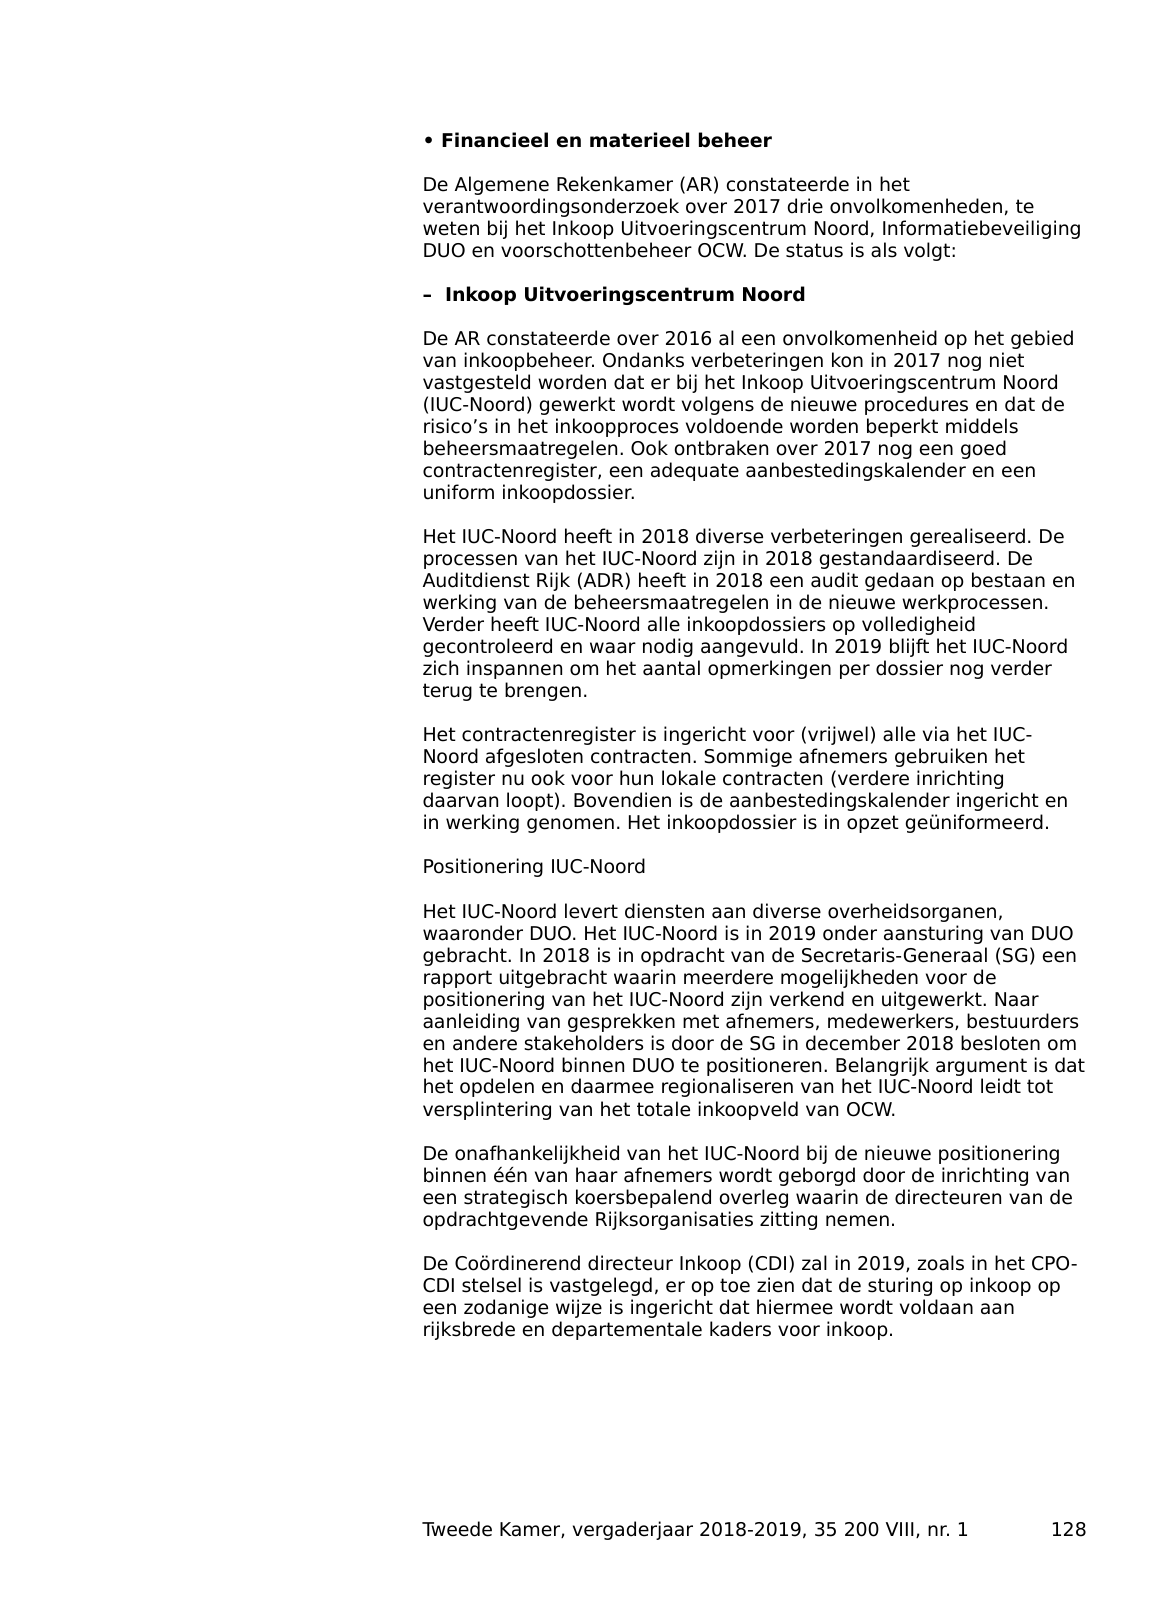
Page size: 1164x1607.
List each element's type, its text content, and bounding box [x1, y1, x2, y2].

text De onafhankelijkheid van het IUC-Noord bij de nieuwe positionering binnen één van haar afnemers wordt geborgd door de inrichting van een strategisch koersbepalend overleg waarin de directeuren van de opdrachtgevende Rijksorganisaties zitting nemen. [422, 1143, 1087, 1231]
text De Algemene Rekenkamer (AR) constateerde in het verantwoordingsonderzoek over 2017 drie onvolkomenheden, te weten bij het Inkoop Uitvoeringscentrum Noord, Informatiebeveiliging DUO en voorschottenbeheer OCW. De status is als volgt: [422, 174, 1087, 262]
text De AR constateerde over 2016 al een onvolkomenheid op het gebied van inkoopbeheer. Ondanks verbeteringen kon in 2017 nog niet vastgesteld worden dat er bij het Inkoop Uitvoeringscentrum Noord (IUC-Noord) gewerkt wordt volgens de nieuwe procedures en dat de risico’s in het inkoopproces voldoende worden beperkt middels beheersmaatregelen. Ook ontbraken over 2017 nog een goed contractenregister, een adequate aanbestedingskalender en een uniform inkoopdossier. [422, 328, 1087, 504]
text De Coördinerend directeur Inkoop (CDI) zal in 2019, zoals in het CPO-CDI stelsel is vastgelegd, er op toe zien dat de sturing op inkoop op een zodanige wijze is ingericht dat hiermee wordt voldaan aan rijksbrede en departementale kaders voor inkoop. [422, 1253, 1087, 1341]
text Het contractenregister is ingericht voor (vrijwel) alle via het IUC-Noord afgesloten contracten. Sommige afnemers gebruiken het register nu ook voor hun lokale contracten (verdere inrichting daarvan loopt). Bovendien is de aanbestedingskalender ingericht en in werking genomen. Het inkoopdossier is in opzet geüniformeerd. [422, 724, 1087, 834]
text Het IUC-Noord heeft in 2018 diverse verbeteringen gerealiseerd. De processen van het IUC-Noord zijn in 2018 gestandaardiseerd. De Auditdienst Rijk (ADR) heeft in 2018 een audit gedaan op bestaan en werking van de beheersmaatregelen in de nieuwe werkprocessen. Verder heeft IUC-Noord alle inkoopdossiers op volledigheid gecontroleerd en waar nodig aangevuld. In 2019 blijft het IUC-Noord zich inspannen om het aantal opmerkingen per dossier nog verder terug te brengen. [422, 526, 1087, 702]
subtitle Positionering IUC-Noord [422, 856, 1087, 878]
text Het IUC-Noord levert diensten aan diverse overheidsorganen, waaronder DUO. Het IUC-Noord is in 2019 onder aansturing van DUO gebracht. In 2018 is in opdracht van de Secretaris-Generaal (SG) een rapport uitgebracht waarin meerdere mogelijkheden voor de positionering van het IUC-Noord zijn verkend en uitgewerkt. Naar aanleiding van gesprekken met afnemers, medewerkers, bestuurders en andere stakeholders is door de SG in december 2018 besloten om het IUC-Noord binnen DUO te positioneren. Belangrijk argument is dat het opdelen en daarmee regionaliseren van het IUC-Noord leidt tot versplintering van het totale inkoopveld van OCW. [422, 901, 1087, 1120]
subtitle • Financieel en materieel beheer [422, 130, 1087, 152]
subtitle – Inkoop Uitvoeringscentrum Noord [422, 284, 1087, 306]
